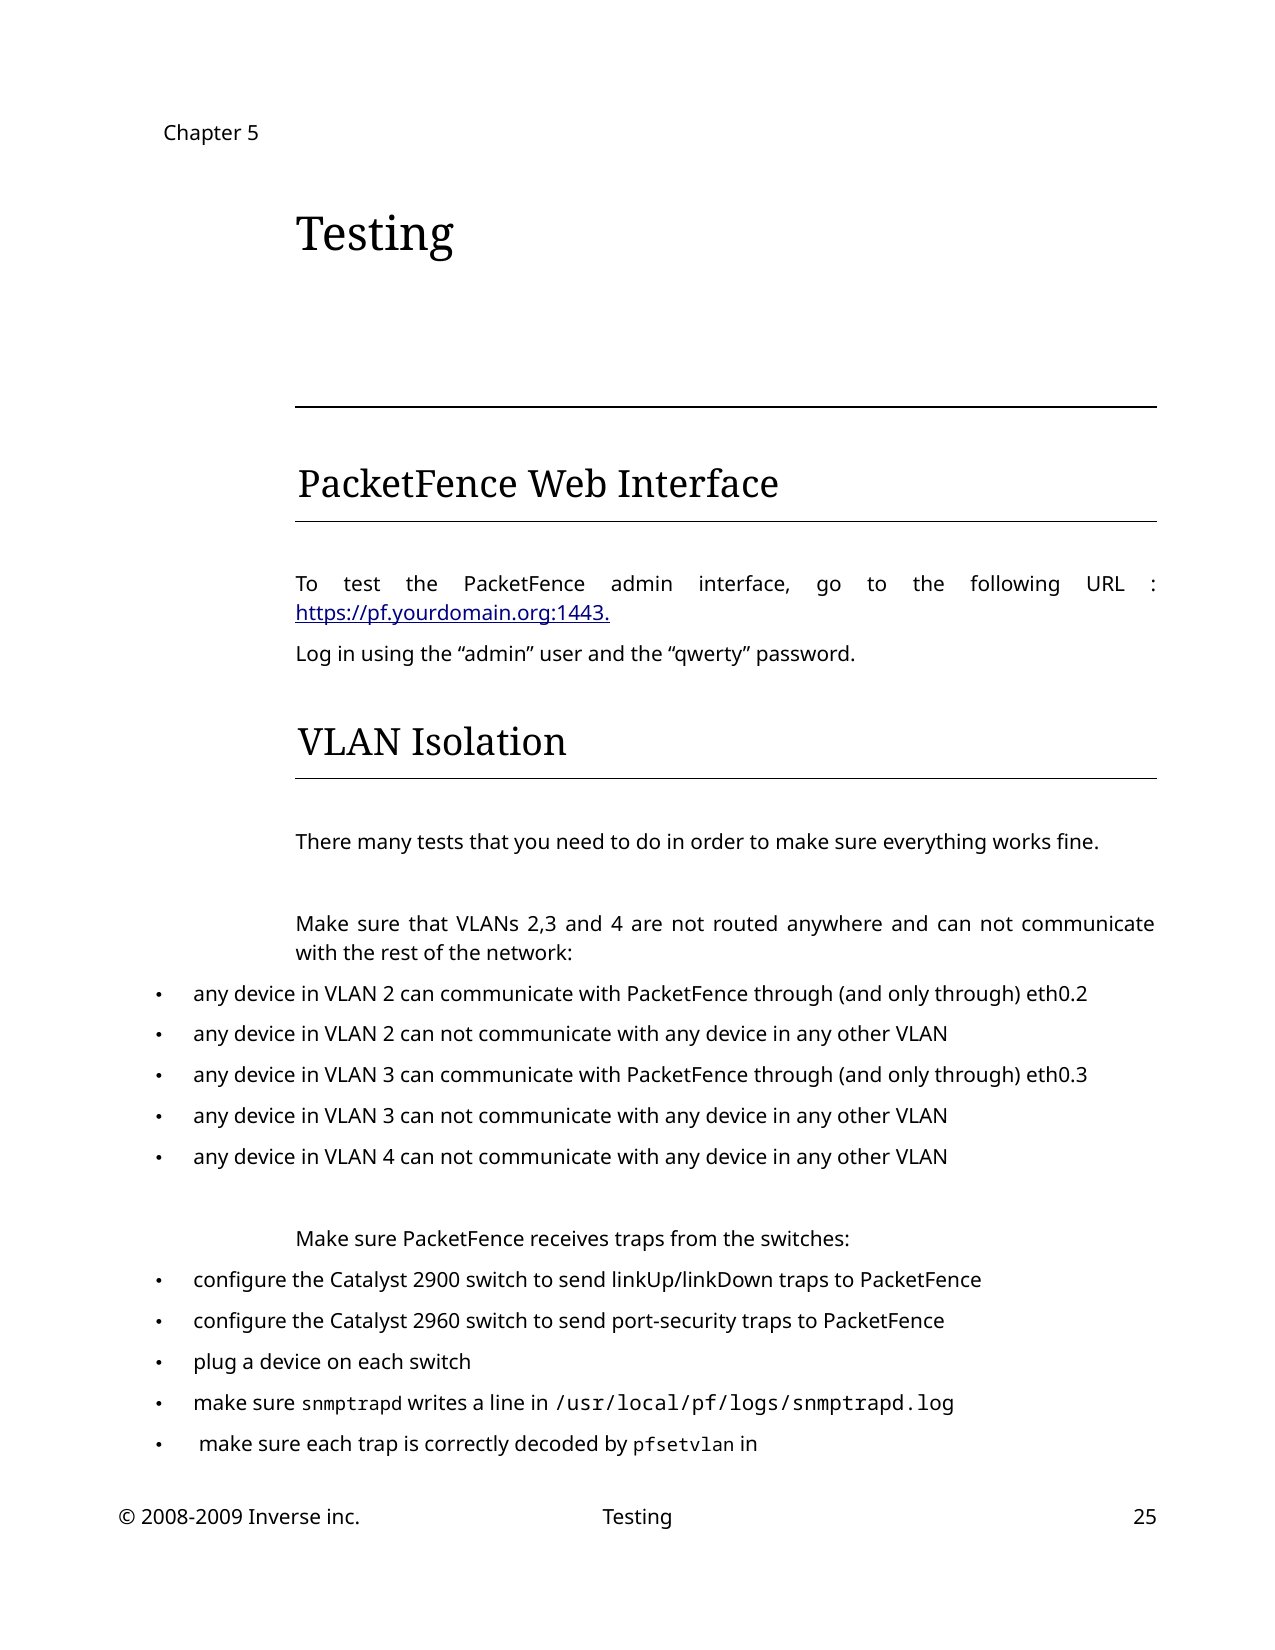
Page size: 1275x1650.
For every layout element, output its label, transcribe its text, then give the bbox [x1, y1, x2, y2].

list any device in VLAN 2 can not communicate with any device in any other VLAN [156, 1019, 1157, 1048]
list plug a device on each switch [156, 1347, 1157, 1376]
list configure the Catalyst 2900 switch to send linkUp/linkDown traps to PacketFence [156, 1265, 1157, 1294]
text Log in using the “admin” user and the “qwerty” password. [295, 639, 1157, 667]
list make sure snmptrapd writes a line in /usr/local/pf/logs/snmptrapd.log [156, 1388, 1157, 1416]
text To test the PacketFence admin interface, go to the following URL : https://pf.yourdomain.org:1443. [295, 569, 1157, 626]
list any device in VLAN 3 can communicate with PacketFence through (and only through) eth0.3 [156, 1061, 1157, 1089]
text There many tests that you need to do in order to make sure everything works fine. [295, 827, 1157, 856]
subtitle Testing [295, 201, 1157, 406]
text Make sure that VLANs 2,3 and 4 are not routed anywhere and can not communicate with the rest of the network: [295, 909, 1157, 966]
text Make sure PacketFence receives traps from the switches: [295, 1224, 1157, 1253]
subtitle PacketFence Web Interface [295, 458, 1157, 521]
list any device in VLAN 2 can communicate with PacketFence through (and only through) eth0.2 [156, 979, 1157, 1007]
subtitle VLAN Isolation [295, 716, 1157, 778]
list any device in VLAN 3 can not communicate with any device in any other VLAN [156, 1101, 1157, 1130]
list any device in VLAN 4 can not communicate with any device in any other VLAN [156, 1142, 1157, 1171]
list configure the Catalyst 2960 switch to send port-security traps to PacketFence [156, 1306, 1157, 1334]
list make sure each trap is correctly decoded by pfsetvlan in [156, 1429, 1157, 1457]
